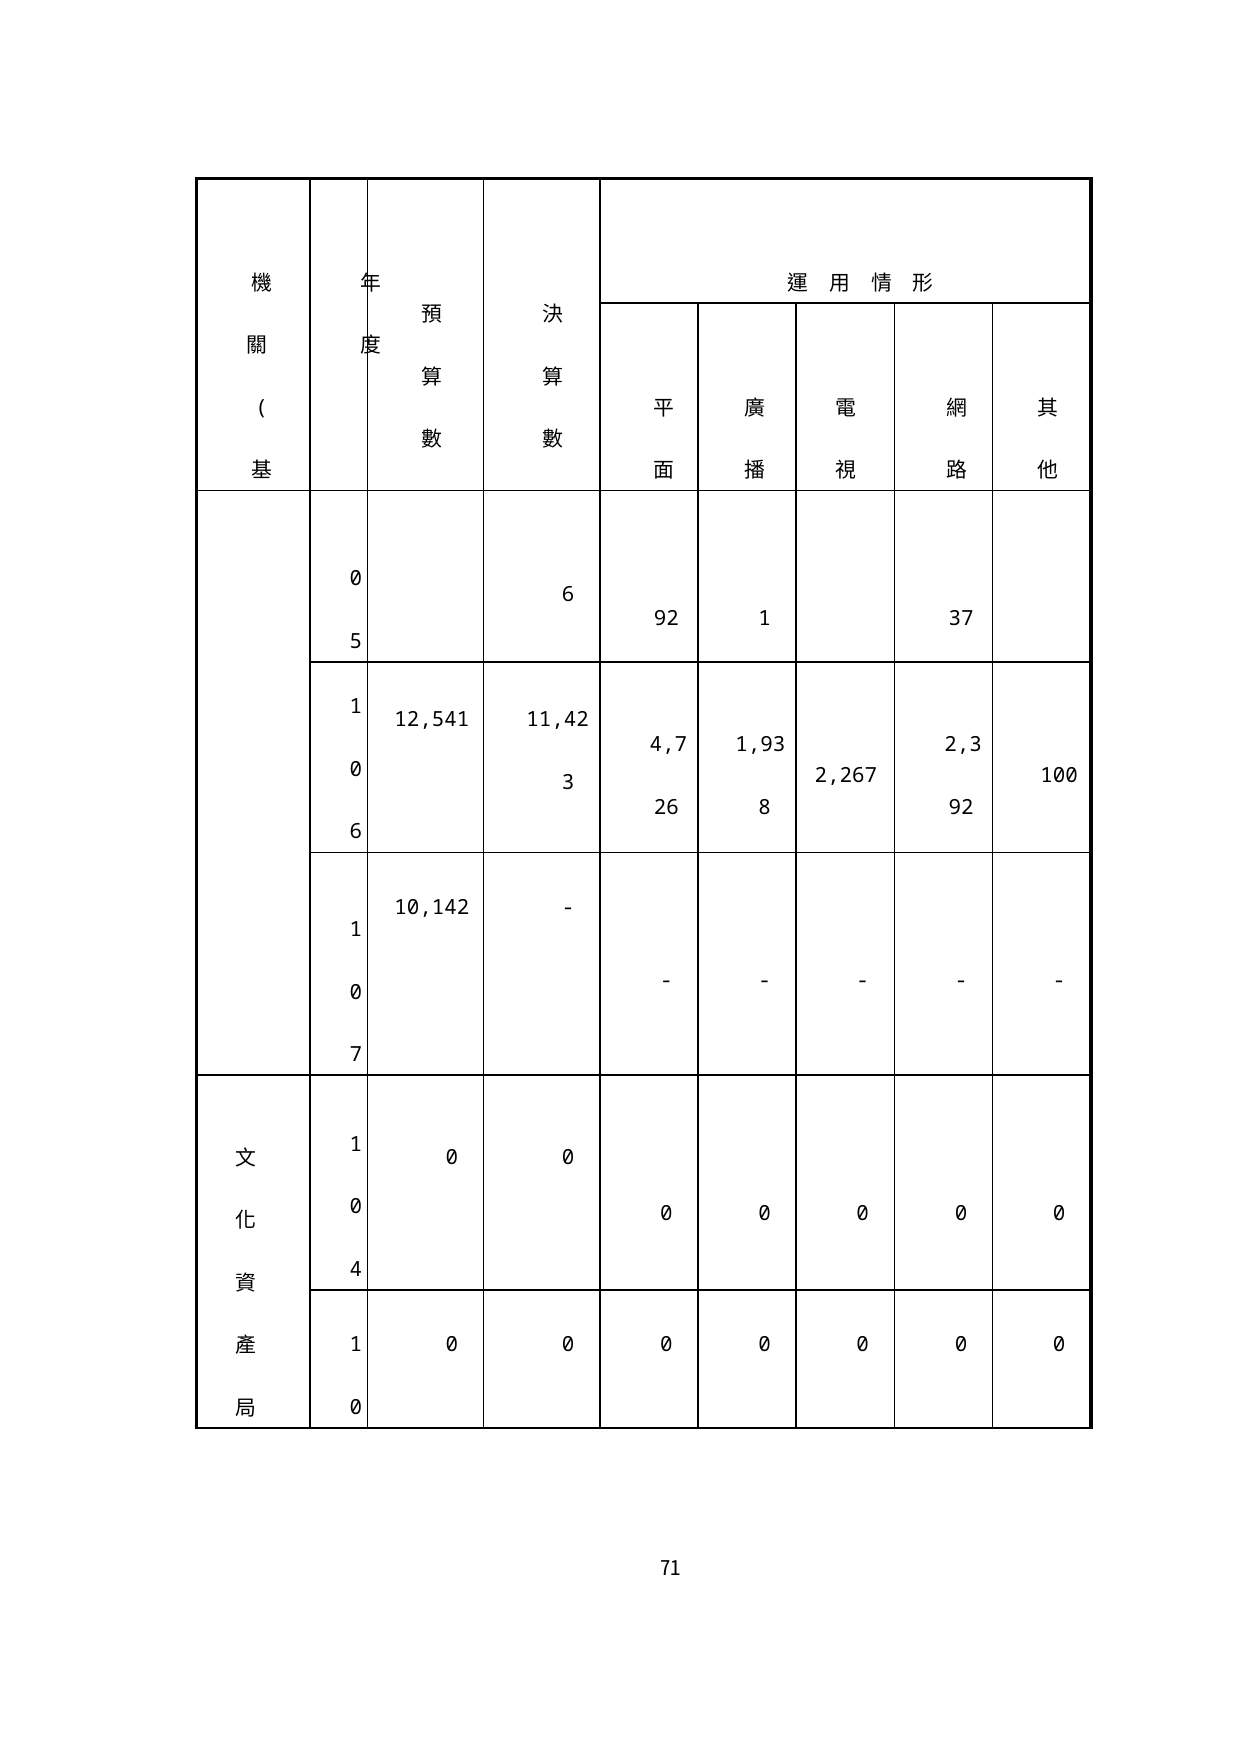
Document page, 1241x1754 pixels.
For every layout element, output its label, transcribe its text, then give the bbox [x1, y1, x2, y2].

table_cell 0 [484, 1076, 599, 1289]
table_cell 10 [311, 1291, 367, 1427]
table_header 年度 [311, 180, 367, 490]
table_cell - [601, 853, 697, 1074]
table_cell 1 [699, 491, 795, 661]
table_cell 37 [895, 491, 992, 661]
table_cell 0 [797, 1291, 894, 1427]
table_cell 電視 [797, 304, 894, 490]
table_cell 0 [368, 1076, 483, 1289]
table_cell 0 [993, 1291, 1089, 1427]
table_cell 100 [993, 663, 1089, 852]
table_cell 2,267 [797, 663, 894, 852]
table_cell 10,142 [368, 853, 483, 1074]
table_cell 05 [311, 491, 367, 661]
table_cell 104 [311, 1076, 367, 1289]
table_cell 0 [699, 1076, 795, 1289]
table_header 機關(基金)名稱 [198, 180, 309, 490]
table_cell 6 [484, 491, 599, 661]
table_cell - [484, 853, 599, 1074]
table_header 預算數 [368, 180, 483, 490]
table_cell 0 [993, 1076, 1089, 1289]
table_cell 92 [601, 491, 697, 661]
table_cell 1,938 [699, 663, 795, 852]
table_cell 0 [484, 1291, 599, 1427]
table_cell [993, 491, 1089, 661]
table_cell - [993, 853, 1089, 1074]
table_cell 12,541 [368, 663, 483, 852]
table_cell 0 [601, 1291, 697, 1427]
table_cell 2,392 [895, 663, 992, 852]
table_header 運用情形 [601, 180, 1089, 302]
table_header 決算數 [484, 180, 599, 490]
table_cell 0 [601, 1076, 697, 1289]
table_cell [368, 491, 483, 661]
table_cell - [699, 853, 795, 1074]
table_cell - [895, 853, 992, 1074]
table_cell 0 [699, 1291, 795, 1427]
table_cell 0 [895, 1076, 992, 1289]
table_cell 4,726 [601, 663, 697, 852]
table_cell [198, 491, 309, 1074]
table_cell 106 [311, 663, 367, 852]
table_cell 平面 [601, 304, 697, 490]
table_cell 其他 [993, 304, 1089, 490]
table_cell 11,423 [484, 663, 599, 852]
table_cell 網路 [895, 304, 992, 490]
table_cell 0 [368, 1291, 483, 1427]
table_cell 廣播 [699, 304, 795, 490]
table_cell 0 [895, 1291, 992, 1427]
table_cell 107 [311, 853, 367, 1074]
table_cell [797, 491, 894, 661]
table_cell - [797, 853, 894, 1074]
table_cell 文化資產局 [198, 1076, 309, 1427]
table_cell 0 [797, 1076, 894, 1289]
